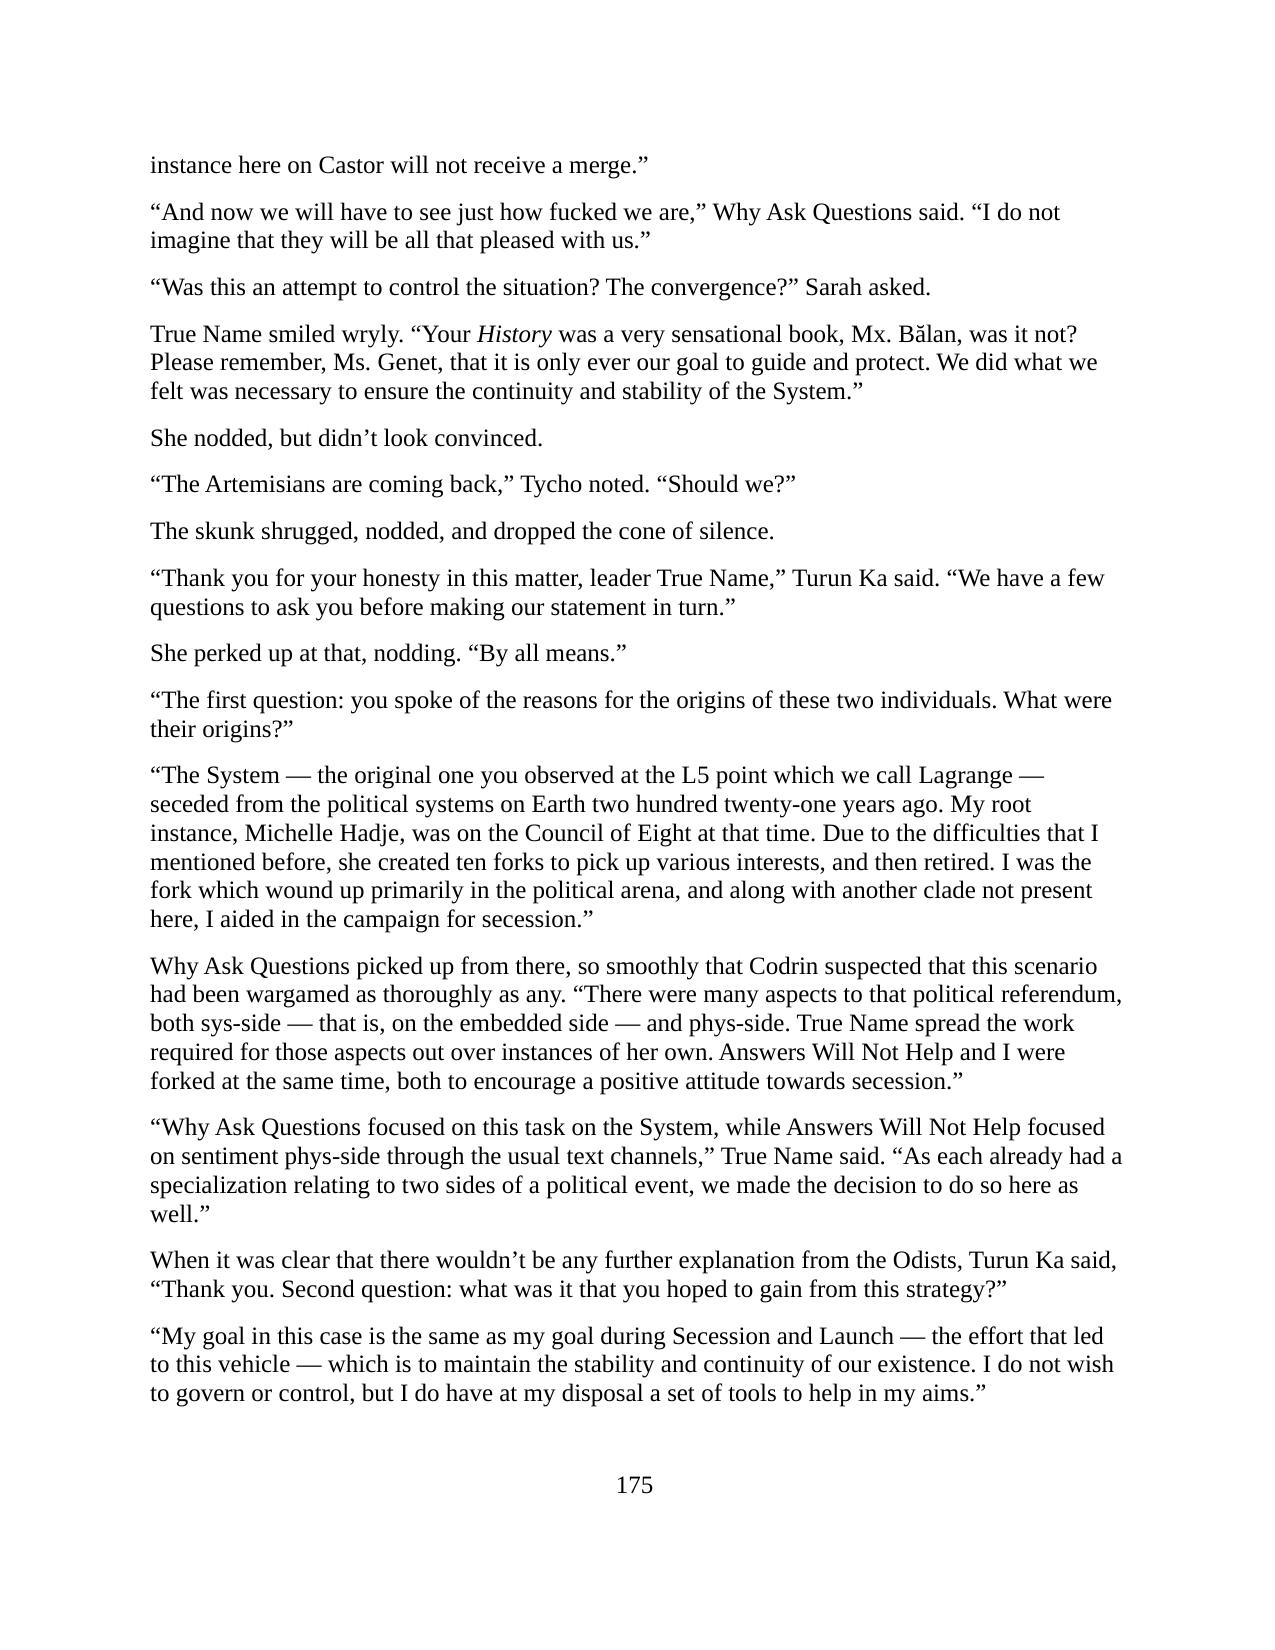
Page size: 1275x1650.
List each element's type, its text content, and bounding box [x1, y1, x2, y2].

text “Was this an attempt to control the situation? The convergence?” Sarah asked. [150, 272, 1125, 301]
text Why Ask Questions picked up from there, so smoothly that Codrin suspected that this scenario had been wargamed as thoroughly as any. “There were many aspects to that political referendum, both sys-side — that is, on the embedded side — and phys-side. True Name spread the work required for those aspects out over instances of her own. Answers Will Not Help and I were forked at the same time, both to encourage a positive attitude towards secession.” [150, 951, 1125, 1094]
text She nodded, but didn’t look convinced. [150, 423, 1125, 452]
text “My goal in this case is the same as my goal during Secession and Launch — the effort that led to this vehicle — which is to maintain the stability and continuity of our existence. I do not wish to govern or control, but I do have at my disposal a set of tools to help in my aims.” [150, 1321, 1125, 1407]
text “Why Ask Questions focused on this task on the System, while Answers Will Not Help focused on sentiment phys-side through the usual text channels,” True Name said. “As each already had a specialization relating to two sides of a political event, we made the decision to do so here as well.” [150, 1112, 1125, 1227]
text When it was clear that there wouldn’t be any further explanation from the Odists, Turun Ka said, “Thank you. Second question: what was it that you hoped to gain from this strategy?” [150, 1245, 1125, 1303]
text The skunk shrugged, nodded, and dropped the cone of silence. [150, 516, 1125, 545]
text “The Artemisians are coming back,” Tycho noted. “Should we?” [150, 469, 1125, 498]
text “The System — the original one you observed at the L5 point which we call Lagrange — seceded from the political systems on Earth two hundred twenty-one years ago. My root instance, Michelle Hadje, was on the Council of Eight at that time. Due to the difficulties that I mentioned before, she created ten forks to pick up various interests, and then retired. I was the fork which wound up primarily in the political arena, and along with another clade not present here, I aided in the campaign for secession.” [150, 760, 1125, 933]
text “And now we will have to see just how fucked we are,” Why Ask Questions said. “I do not imagine that they will be all that pleased with us.” [150, 197, 1125, 254]
text “Thank you for your honesty in this matter, leader True Name,” Turun Ka said. “We have a few questions to ask you before making our statement in turn.” [150, 563, 1125, 620]
text instance here on Castor will not receive a merge.” [150, 150, 1125, 179]
text True Name smiled wryly. “Your History was a very sensational book, Mx. Bălan, was it not? Please remember, Ms. Genet, that it is only ever our goal to guide and protect. We did what we felt was necessary to ensure the continuity and stability of the System.” [150, 319, 1125, 405]
text She perked up at that, nodding. “By all means.” [150, 638, 1125, 667]
text “The first question: you spoke of the reasons for the origins of these two individuals. What were their origins?” [150, 685, 1125, 742]
